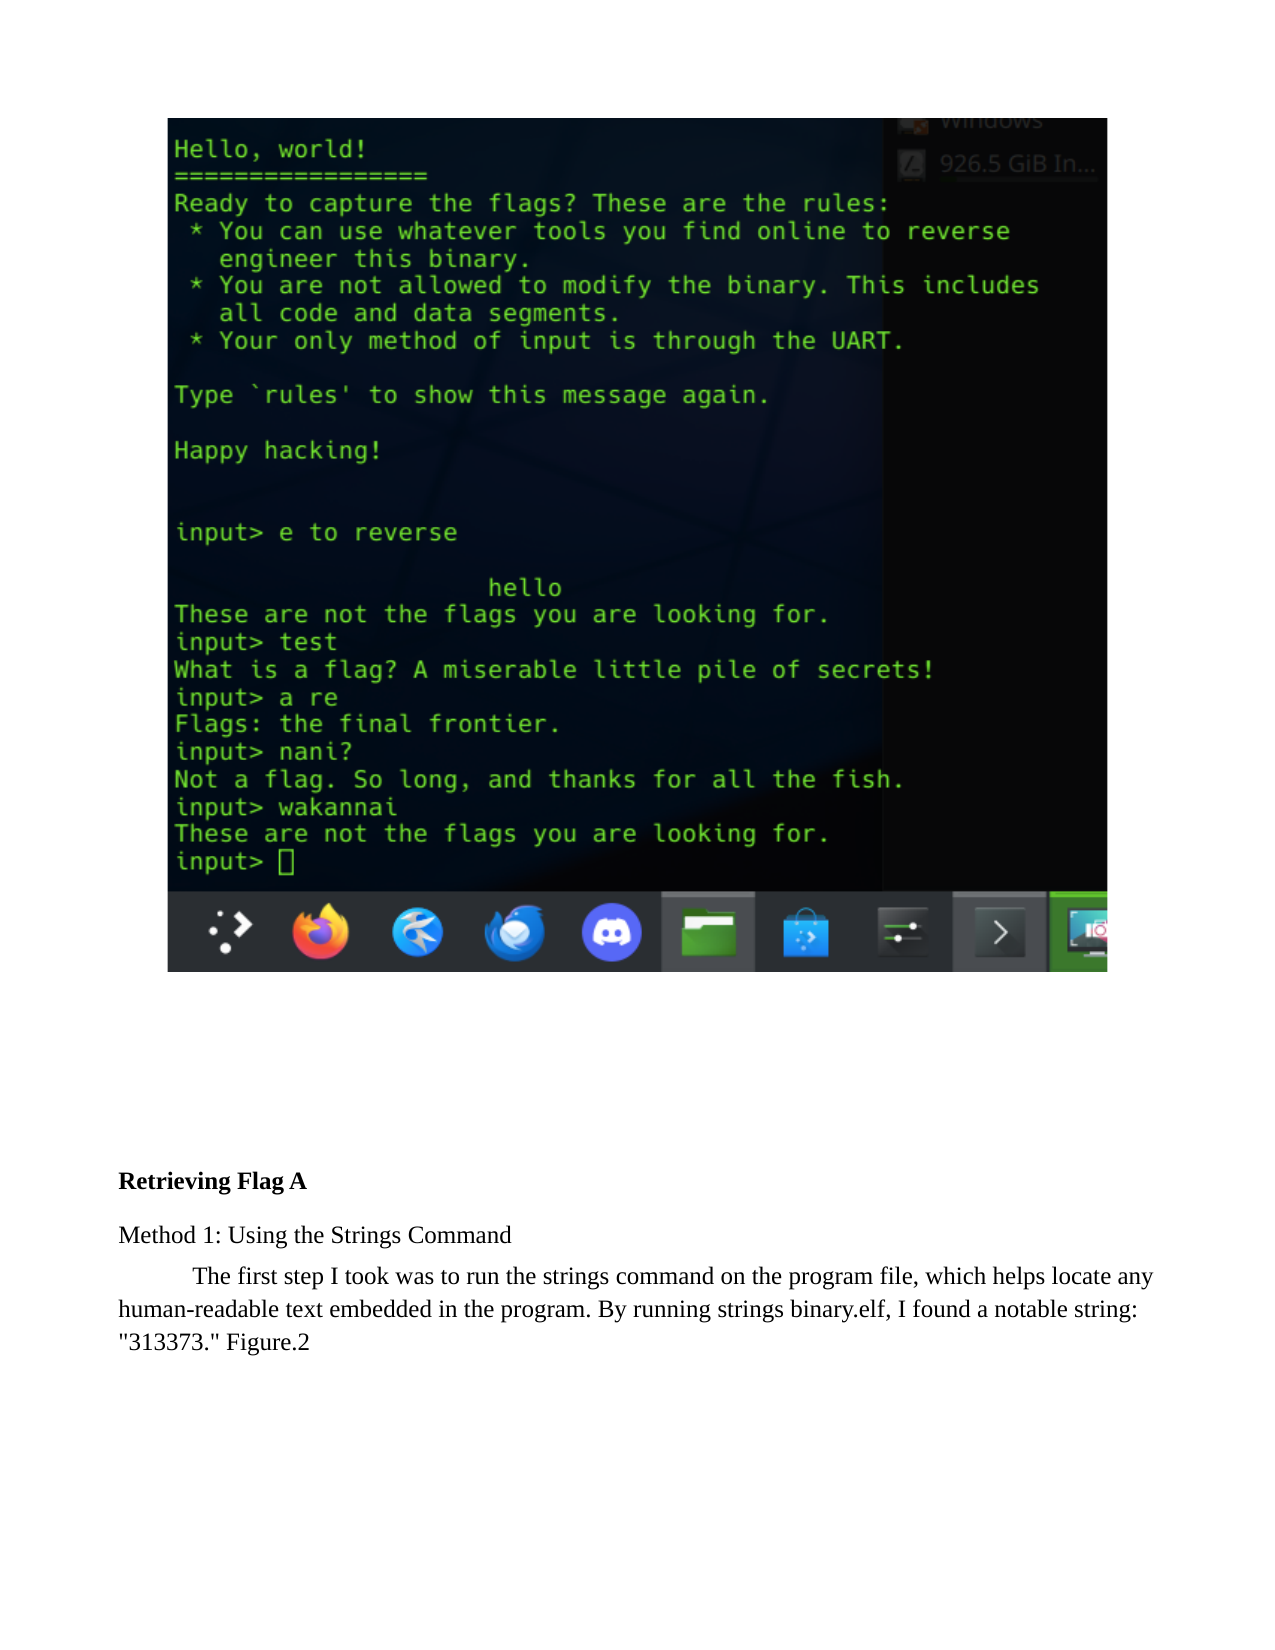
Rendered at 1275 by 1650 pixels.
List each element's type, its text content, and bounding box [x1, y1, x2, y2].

picture [167, 118, 1108, 972]
text The first step I took was to run the strings command on the program file, which helps locate any human-readable text embedded in the program. By running strings binary.elf, I found a notable string: "313373." Figure.2 [118, 1261, 1157, 1356]
subtitle Method 1: Using the Strings Command [118, 1220, 1157, 1249]
subtitle Retrieving Flag A [118, 1166, 1157, 1195]
